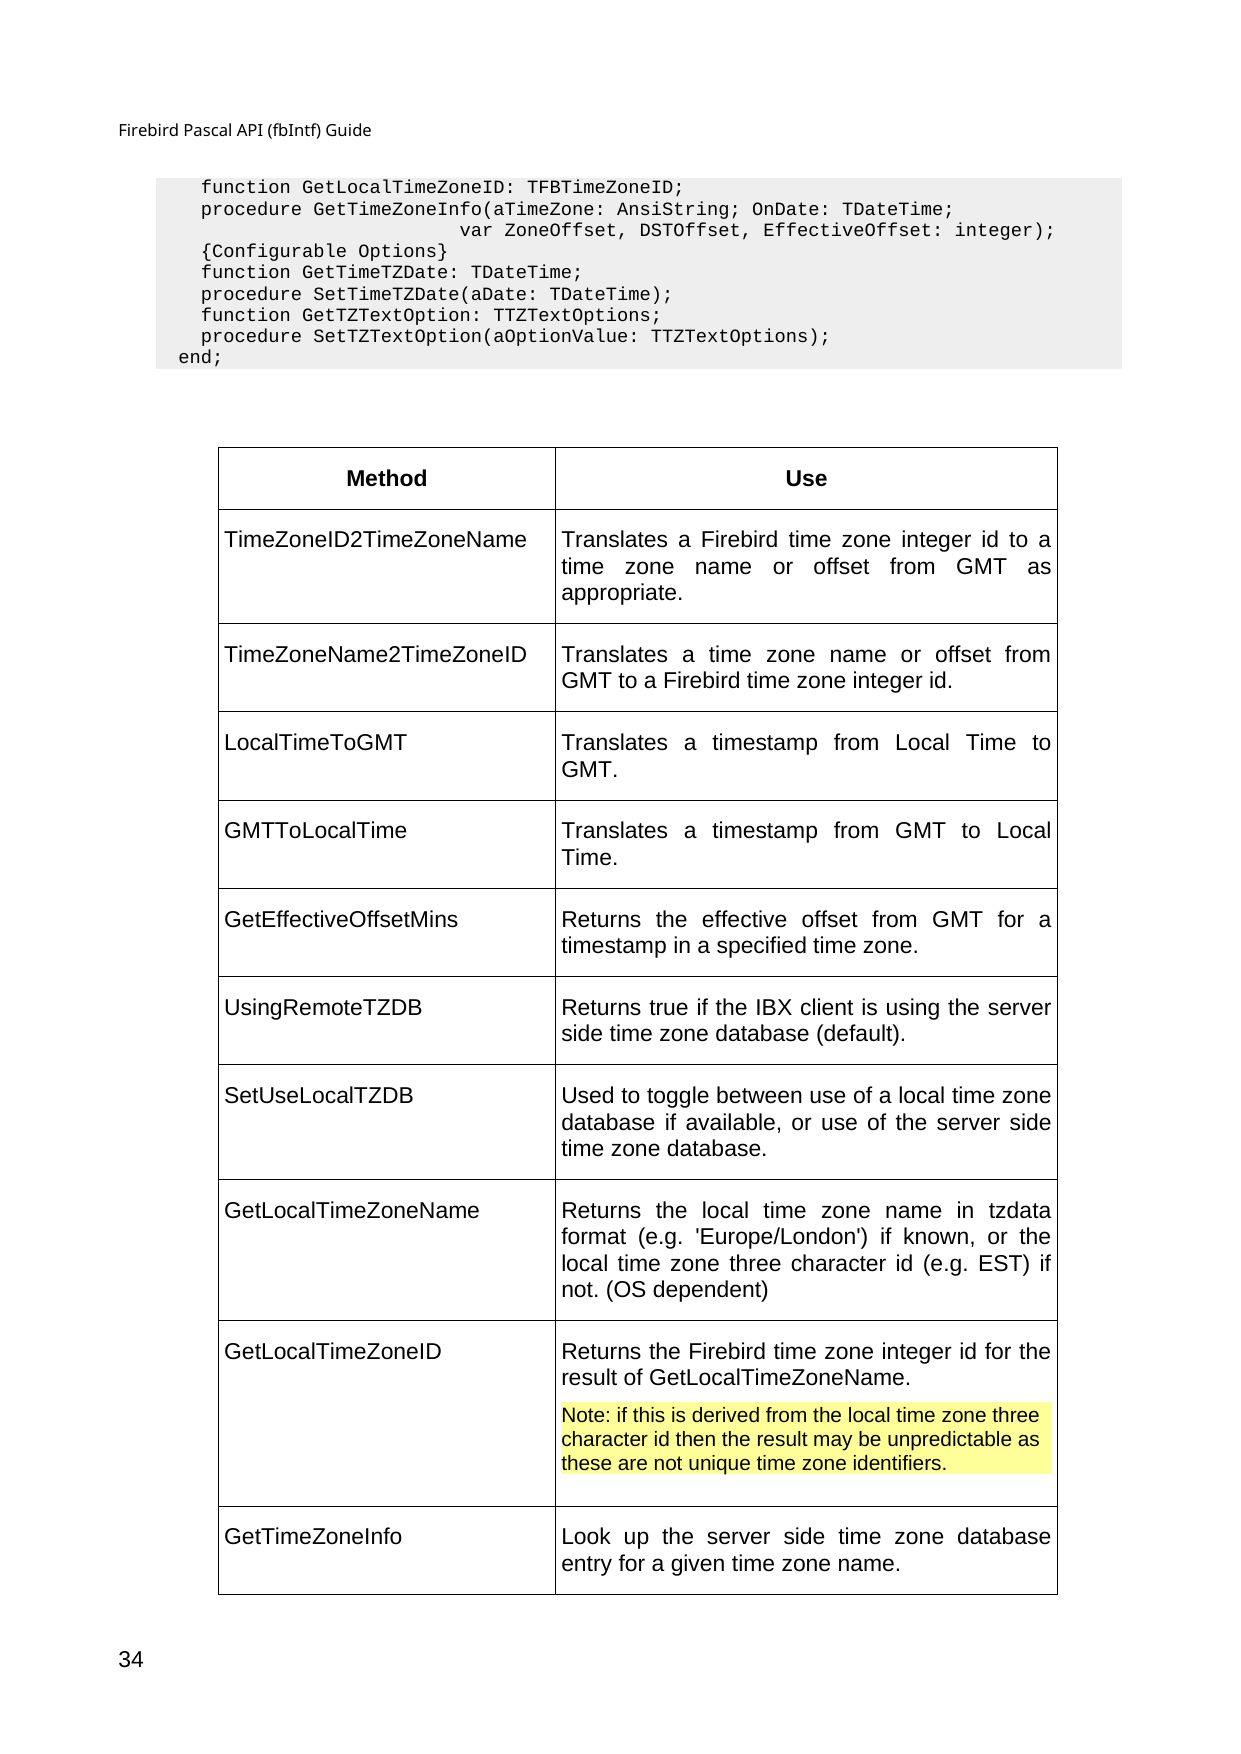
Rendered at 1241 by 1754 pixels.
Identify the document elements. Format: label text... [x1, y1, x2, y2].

table_header Method [219, 448, 555, 509]
text function GetTimeTZDate: TDateTime; [156, 263, 1122, 284]
table_cell Translates a Firebird time zone integer id to a time zone name or offset from GMT as appropriate. [556, 510, 1057, 623]
text var ZoneOffset, DSTOffset, EffectiveOffset: integer); [156, 221, 1122, 242]
table_cell GetLocalTimeZoneName [219, 1180, 555, 1320]
text procedure GetTimeZoneInfo(aTimeZone: AnsiString; OnDate: TDateTime; [156, 199, 1122, 221]
table_cell Translates a time zone name or offset from GMT to a Firebird time zone integer id. [556, 624, 1057, 711]
table_cell Used to toggle between use of a local time zone database if available, or use of the server side time zone database. [556, 1065, 1057, 1179]
table_cell Returns the Firebird time zone integer id for the result of GetLocalTimeZoneName. Note: if this is derived from the local time zone three character id then the result may be unpredictable as these are not unique time zone identifiers. [556, 1321, 1057, 1506]
table_cell TimeZoneID2TimeZoneName [219, 510, 555, 623]
text function GetTZTextOption: TTZTextOptions; [156, 306, 1122, 327]
table_cell Look up the server side time zone database entry for a given time zone name. [556, 1507, 1057, 1594]
text procedure SetTZTextOption(aOptionValue: TTZTextOptions); [156, 327, 1122, 348]
table_cell GMTToLocalTime [219, 801, 555, 888]
table_cell Returns the local time zone name in tzdata format (e.g. 'Europe/London') if known, or the local time zone three character id (e.g. EST) if not. (OS dependent) [556, 1180, 1057, 1320]
table_cell LocalTimeToGMT [219, 712, 555, 800]
table_cell Translates a timestamp from Local Time to GMT. [556, 712, 1057, 800]
table_cell UsingRemoteTZDB [219, 977, 555, 1064]
table_cell GetTimeZoneInfo [219, 1507, 555, 1594]
table_cell Translates a timestamp from GMT to Local Time. [556, 801, 1057, 888]
table_cell TimeZoneName2TimeZoneID [219, 624, 555, 711]
table_cell GetLocalTimeZoneID [219, 1321, 555, 1506]
table_cell Returns true if the IBX client is using the server side time zone database (default). [556, 977, 1057, 1064]
text end; [156, 348, 1122, 369]
table_cell SetUseLocalTZDB [219, 1065, 555, 1179]
text procedure SetTimeTZDate(aDate: TDateTime); [156, 284, 1122, 306]
table_cell GetEffectiveOffsetMins [219, 889, 555, 976]
table_cell Returns the effective offset from GMT for a timestamp in a specified time zone. [556, 889, 1057, 976]
text function GetLocalTimeZoneID: TFBTimeZoneID; [156, 178, 1122, 199]
text {Configurable Options} [156, 242, 1122, 263]
table_header Use [556, 448, 1057, 509]
